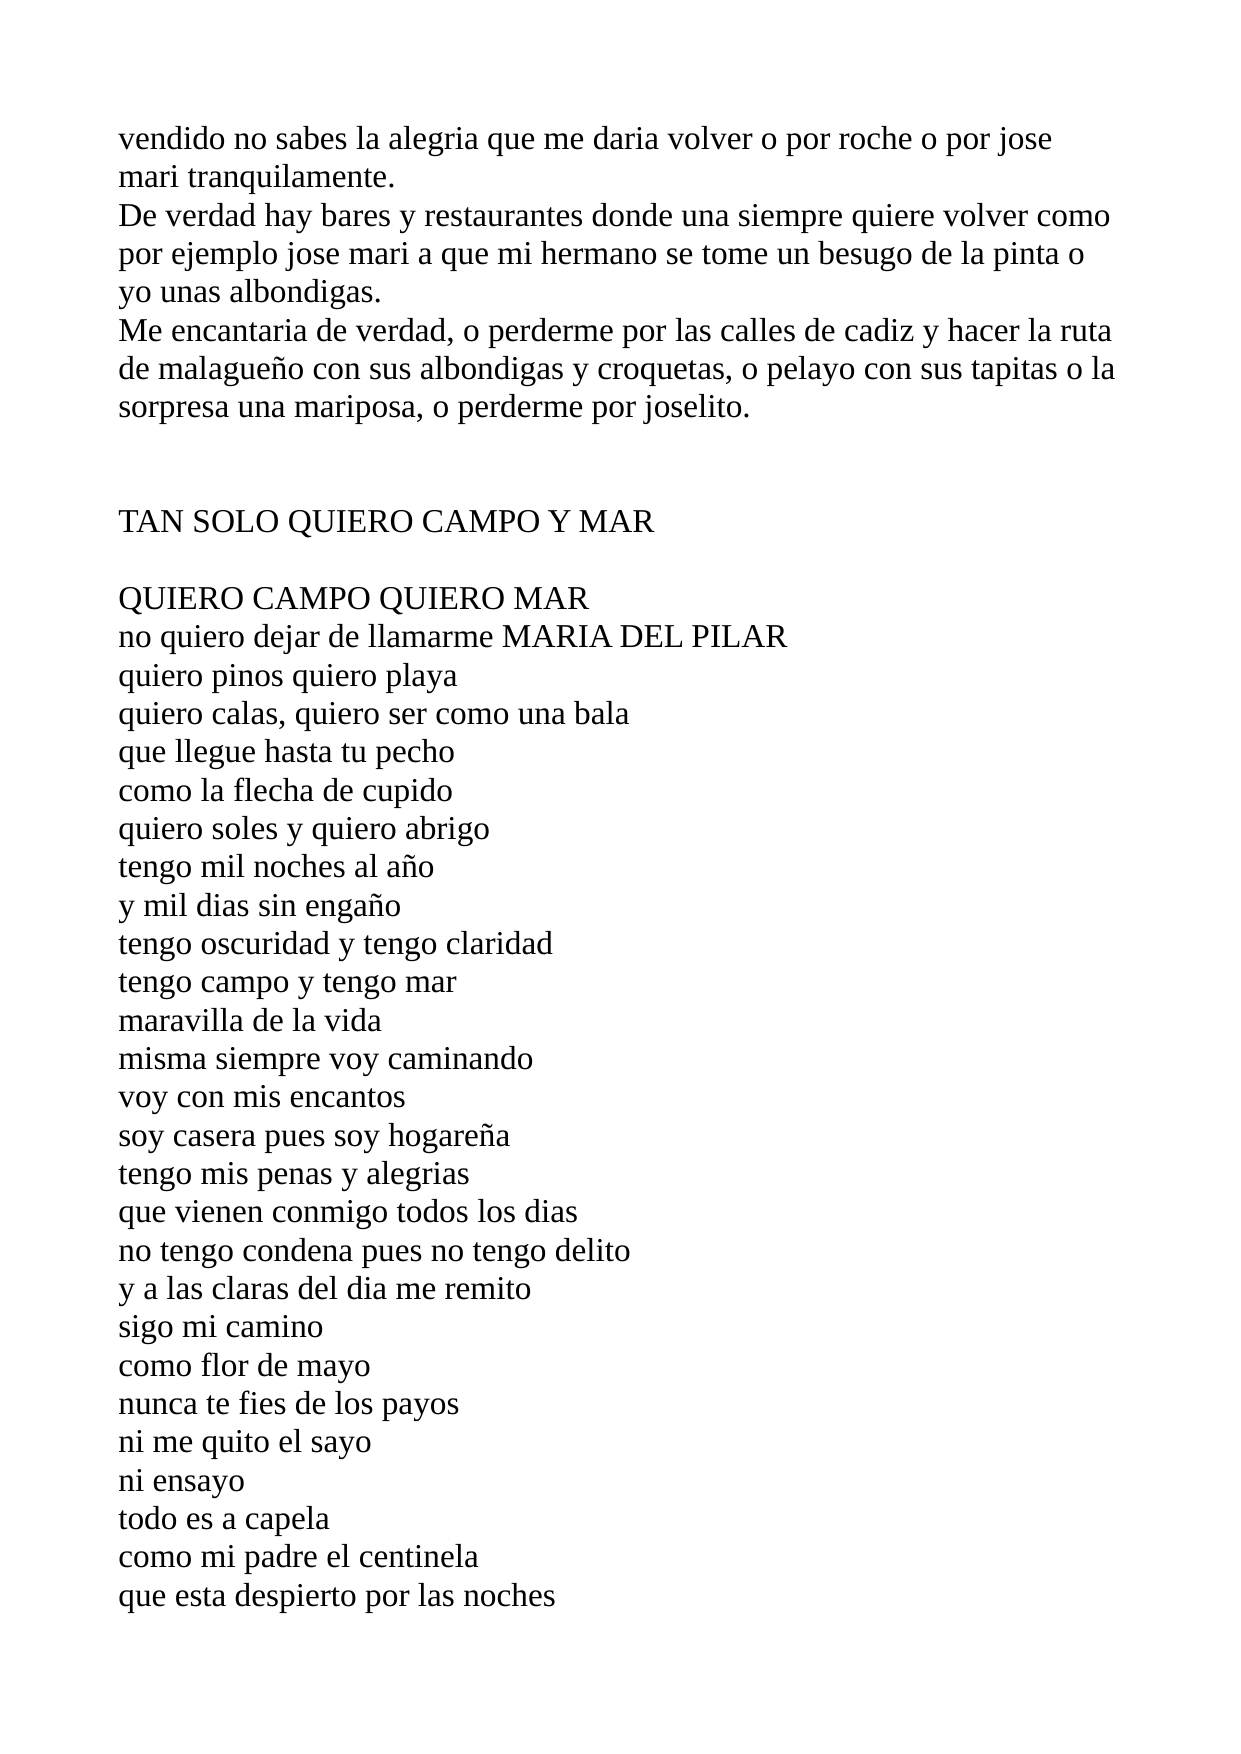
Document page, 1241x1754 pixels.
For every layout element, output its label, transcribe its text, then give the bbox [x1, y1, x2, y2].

text vendido no sabes la alegria que me daria volver o por roche o por jose mari tranquilamente. [118, 118, 1122, 195]
text y a las claras del dia me remito [118, 1268, 1122, 1306]
text que vienen conmigo todos los dias [118, 1191, 1122, 1230]
text tengo campo y tengo mar [118, 961, 1122, 1000]
text quiero soles y quiero abrigo [118, 808, 1122, 846]
text como la flecha de cupido [118, 770, 1122, 808]
text nunca te fies de los payos [118, 1383, 1122, 1421]
text quiero pinos quiero playa [118, 655, 1122, 693]
text no tengo condena pues no tengo delito [118, 1230, 1122, 1268]
text tengo oscuridad y tengo claridad [118, 923, 1122, 961]
text voy con mis encantos [118, 1076, 1122, 1115]
text que esta despierto por las noches [118, 1575, 1122, 1613]
text misma siempre voy caminando [118, 1038, 1122, 1076]
text que llegue hasta tu pecho [118, 731, 1122, 770]
text maravilla de la vida [118, 1000, 1122, 1038]
text ni ensayo [118, 1460, 1122, 1498]
text y mil dias sin engaño [118, 885, 1122, 923]
text tengo mis penas y alegrias [118, 1153, 1122, 1191]
text Me encantaria de verdad, o perderme por las calles de cadiz y hacer la ruta de malagueño con sus albondigas y croquetas, o pelayo con sus tapitas o la sorpresa una mariposa, o perderme por joselito. [118, 310, 1122, 425]
text sigo mi camino [118, 1306, 1122, 1345]
text quiero calas, quiero ser como una bala [118, 693, 1122, 731]
text TAN SOLO QUIERO CAMPO Y MAR [118, 501, 1122, 540]
text tengo mil noches al año [118, 846, 1122, 885]
text ni me quito el sayo [118, 1421, 1122, 1460]
text todo es a capela [118, 1498, 1122, 1536]
text no quiero dejar de llamarme MARIA DEL PILAR [118, 616, 1122, 655]
text De verdad hay bares y restaurantes donde una siempre quiere volver como por ejemplo jose mari a que mi hermano se tome un besugo de la pinta o yo unas albondigas. [118, 195, 1122, 310]
text como mi padre el centinela [118, 1536, 1122, 1575]
text soy casera pues soy hogareña [118, 1115, 1122, 1153]
text QUIERO CAMPO QUIERO MAR [118, 578, 1122, 616]
text como flor de mayo [118, 1345, 1122, 1383]
